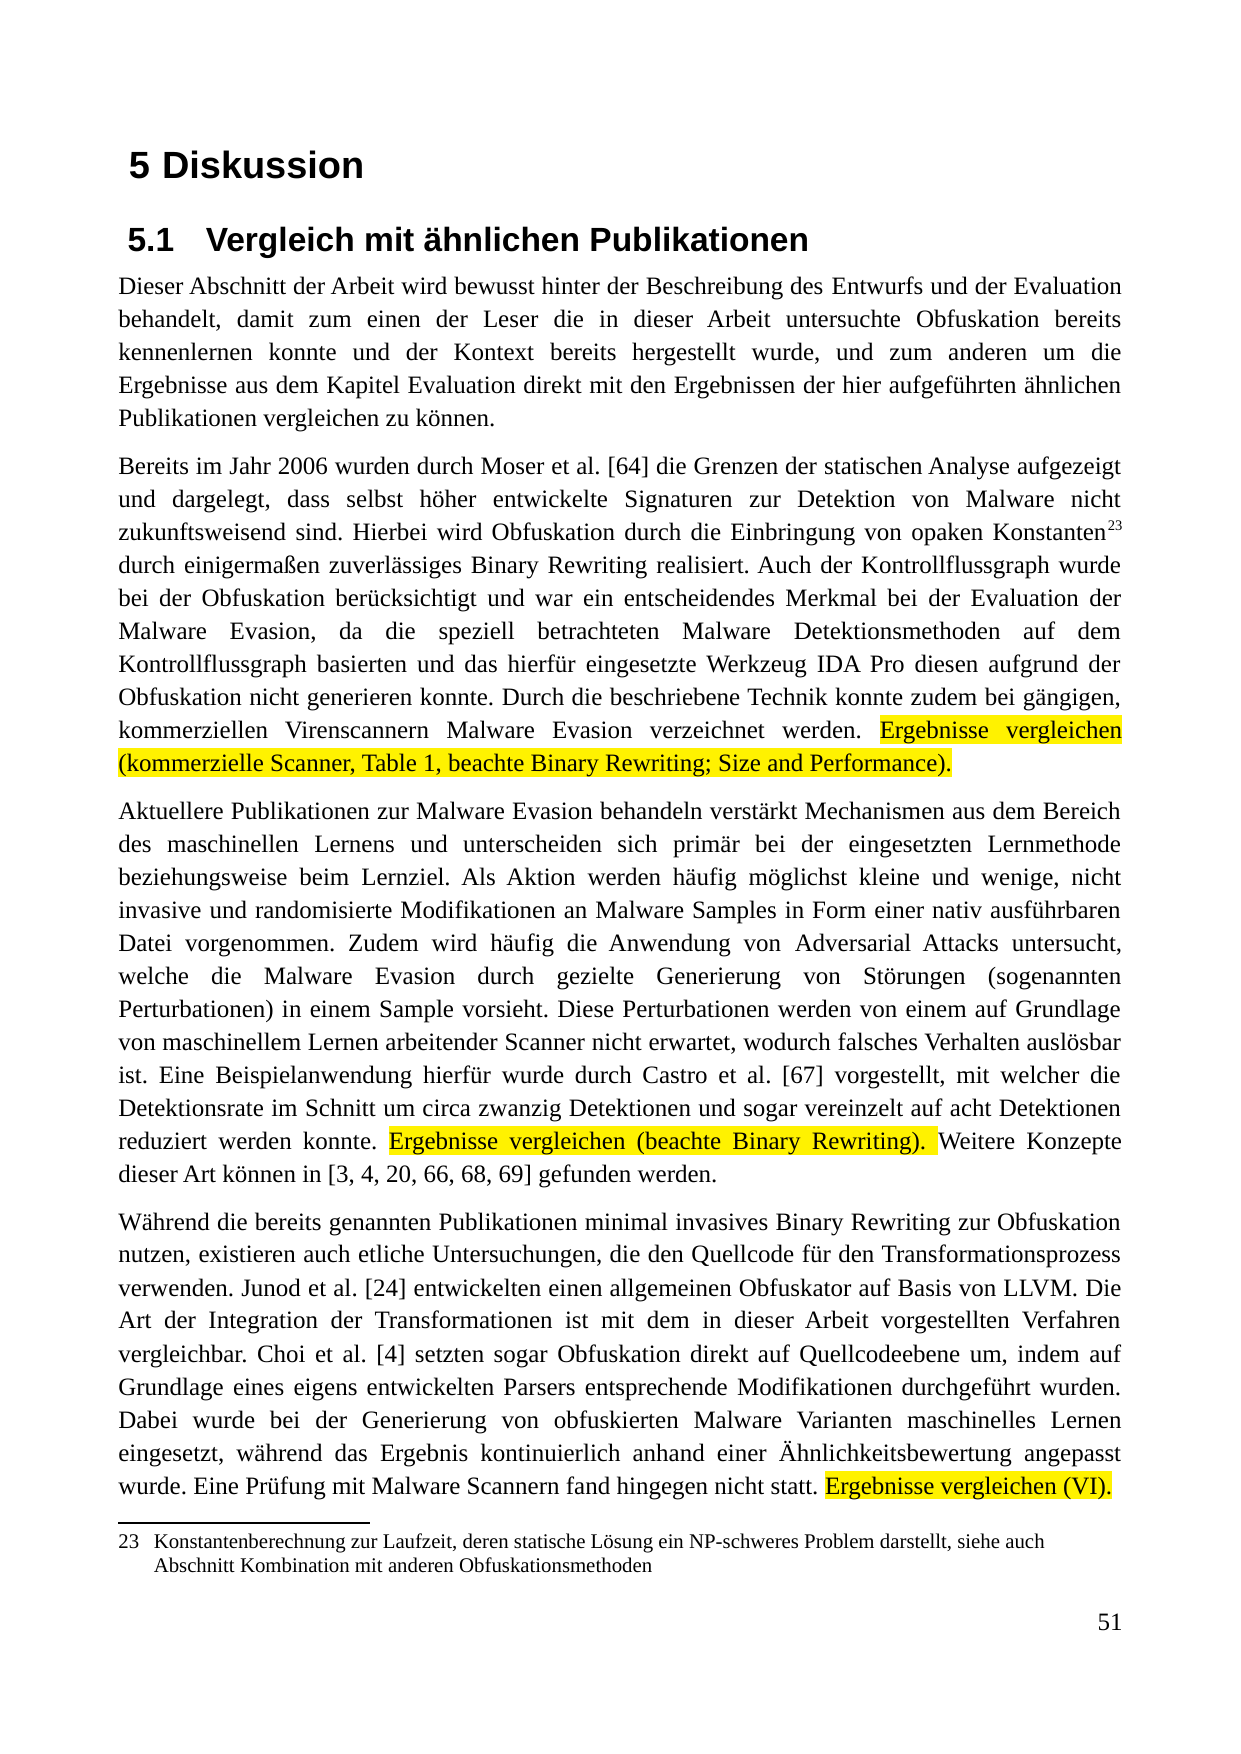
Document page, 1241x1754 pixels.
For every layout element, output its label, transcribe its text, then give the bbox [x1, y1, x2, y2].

text Während die bereits genannten Publikationen minimal invasives Binary Rewriting zur Obfuskation nutzen, existieren auch etliche Untersuchungen, die den Quellcode für den Transformationsprozess verwenden. Junod et al. [24] entwickelten einen allgemeinen Obfuskator auf Basis von LLVM. Die Art der Integration der Transformationen ist mit dem in dieser Arbeit vorgestellten Verfahren vergleichbar. Choi et al. [4] setzten sogar Obfuskation direkt auf Quellcodeebene um, indem auf Grundlage eines eigens entwickelten Parsers entsprechende Modifikationen durchgeführt wurden. Dabei wurde bei der Generierung von obfuskierten Malware Varianten maschinelles Lernen eingesetzt, während das Ergebnis kontinuierlich anhand einer Ähnlichkeitsbewertung angepasst wurde. Eine Prüfung mit Malware Scannern fand hingegen nicht statt. Ergebnisse vergleichen (VI). [118, 1207, 1122, 1499]
subtitle Diskussion [118, 143, 1122, 187]
text Bereits im Jahr 2006 wurden durch Moser et al. [64] die Grenzen der statischen Analyse aufgezeigt und dargelegt, dass selbst höher entwickelte Signaturen zur Detektion von Malware nicht zukunftsweisend sind. Hierbei wird Obfuskation durch die Einbringung von opaken Konstanten durch einigermaßen zuverlässiges Binary Rewriting realisiert. Auch der Kontrollflussgraph wurde bei der Obfuskation berücksichtigt und war ein entscheidendes Merkmal bei der Evaluation der Malware Evasion, da die speziell betrachteten Malware Detektionsmethoden auf dem Kontrollflussgraph basierten und das hierfür eingesetzte Werkzeug IDA Pro diesen aufgrund der Obfuskation nicht generieren konnte. Durch die beschriebene Technik konnte zudem bei gängigen, kommerziellen Virenscannern Malware Evasion verzeichnet werden. Ergebnisse vergleichen (kommerzielle Scanner, Table 1, beachte Binary Rewriting; Size and Performance). [118, 451, 1122, 777]
text Aktuellere Publikationen zur Malware Evasion behandeln verstärkt Mechanismen aus dem Bereich des maschinellen Lernens und unterscheiden sich primär bei der eingesetzten Lernmethode beziehungsweise beim Lernziel. Als Aktion werden häufig möglichst kleine und wenige, nicht invasive und randomisierte Modifikationen an Malware Samples in Form einer nativ ausführbaren Datei vorgenommen. Zudem wird häufig die Anwendung von Adversarial Attacks untersucht, welche die Malware Evasion durch gezielte Generierung von Störungen (sogenannten Perturbationen) in einem Sample vorsieht. Diese Perturbationen werden von einem auf Grundlage von maschinellem Lernen arbeitender Scanner nicht erwartet, wodurch falsches Verhalten auslösbar ist. Eine Beispielanwendung hierfür wurde durch Castro et al. [67] vorgestellt, mit welcher die Detektionsrate im Schnitt um circa zwanzig Detektionen und sogar vereinzelt auf acht Detektionen reduziert werden konnte. Ergebnisse vergleichen (beachte Binary Rewriting). Weitere Konzepte dieser Art können in [3, 4, 20, 66, 68, 69] gefunden werden. [118, 796, 1122, 1188]
subtitle Vergleich mit ähnlichen Publikationen [118, 220, 1122, 259]
text Dieser Abschnitt der Arbeit wird bewusst hinter der Beschreibung des Entwurfs und der Evaluation behandelt, damit zum einen der Leser die in dieser Arbeit untersuchte Obfuskation bereits kennenlernen konnte und der Kontext bereits hergestellt wurde, und zum anderen um die Ergebnisse aus dem Kapitel Evaluation direkt mit den Ergebnissen der hier aufgeführten ähnlichen Publikationen vergleichen zu können. [118, 271, 1122, 432]
text Konstantenberechnung zur Laufzeit, deren statische Lösung ein NP-schweres Problem darstellt, siehe auch Abschnitt Kombination mit anderen Obfuskationsmethoden [118, 1529, 1122, 1577]
